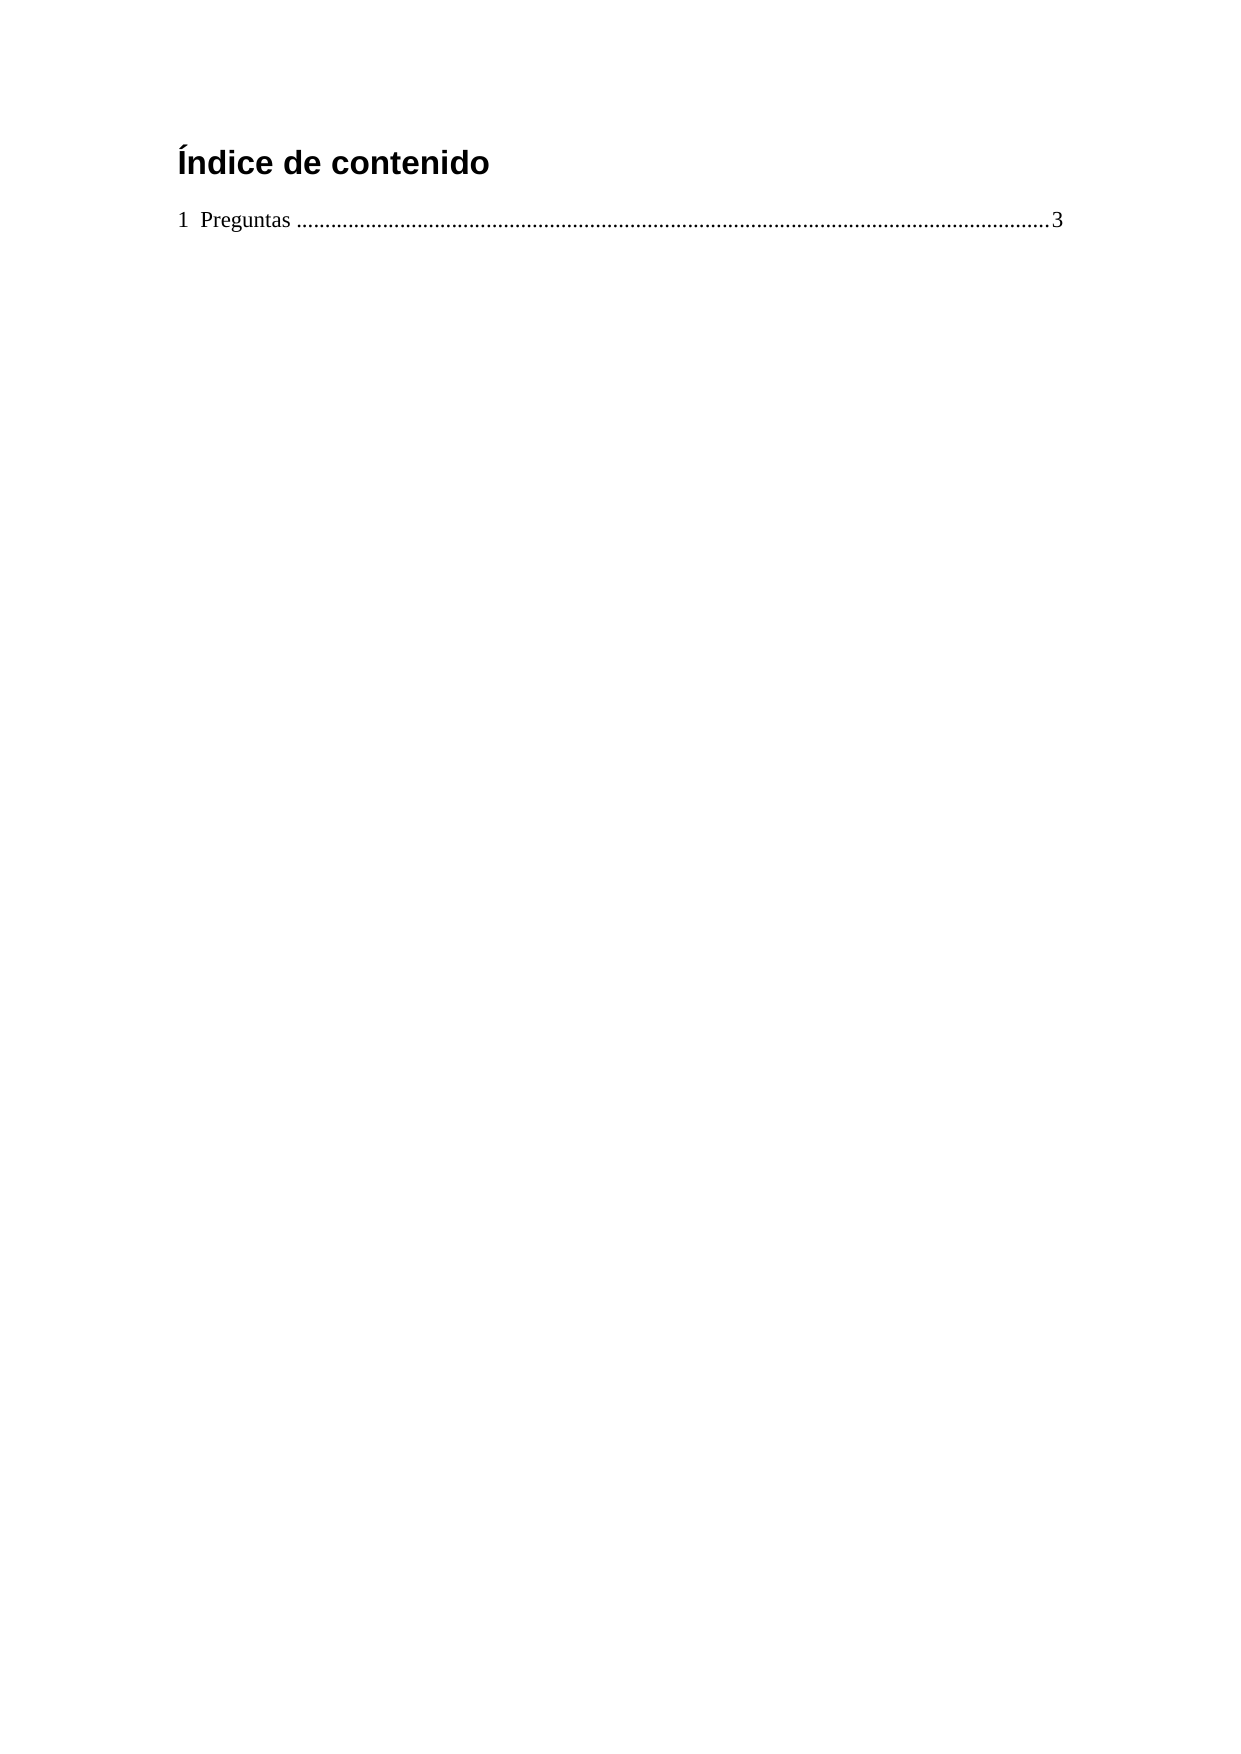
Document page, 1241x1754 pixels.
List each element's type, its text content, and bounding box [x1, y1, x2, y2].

text 1 Preguntas 3 [177, 206, 1063, 232]
subtitle Índice de contenido [177, 143, 1063, 182]
